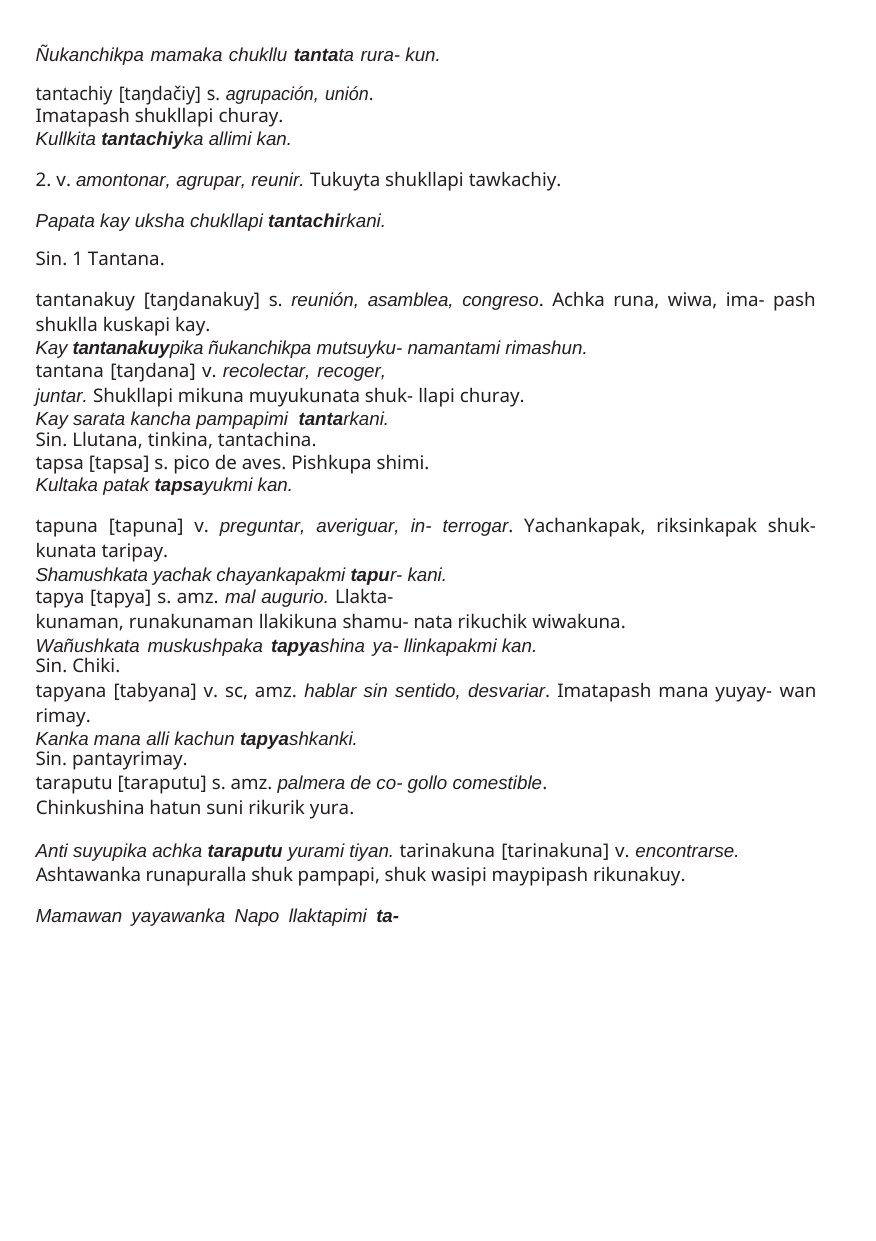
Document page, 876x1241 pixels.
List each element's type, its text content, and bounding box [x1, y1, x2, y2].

text Wañushkata muskushpaka tapyashina ya- llinkapakmi kan. [35, 634, 817, 656]
text tantachiy [taŋdačiy] s. agrupación, unión. [35, 82, 856, 106]
text tapsa [tapsa] s. pico de aves. Pishkupa shimi. [35, 450, 816, 474]
text Chinkushina hatun suni rikurik yura. [36, 794, 856, 820]
text taraputu [taraputu] s. amz. palmera de co- gollo comestible. [35, 770, 817, 794]
text kunaman, runakunaman llakikuna shamu- nata rikuchik wiwakuna. [35, 608, 816, 634]
text 2. v. amontonar, agrupar, reunir. Tukuyta shukllapi tawkachiy. [35, 167, 818, 192]
text Sin. Llutana, tinkina, tantachina. [35, 429, 856, 450]
text Papata kay uksha chukllapi tantachirkani. [35, 209, 856, 231]
text Kanka mana alli kachun tapyashkanki. [35, 728, 856, 749]
text tantana [taŋdana] v. recolectar, recoger, [35, 359, 856, 382]
text Ñukanchikpa mamaka chukllu tantata rura- kun. [35, 44, 818, 65]
text tapuna [tapuna] v. preguntar, averiguar, in- terrogar. Yachankapak, riksinkapak shuk- kunata taripay. [35, 512, 816, 563]
text Kay sarata kancha pampapimi tantarkani. [35, 408, 856, 429]
text Kultaka patak tapsayukmi kan. [35, 475, 856, 496]
text Sin. 1 Tantana. [35, 249, 856, 269]
text Kay tantanakuypika ñukanchikpa mutsuyku- namantami rimashun. [35, 337, 817, 358]
text Sin. Chiki. [35, 656, 856, 677]
text juntar. Shukllapi mikuna muyukunata shuk- llapi churay. [35, 382, 816, 408]
text Imatapash shukllapi churay. [35, 106, 856, 127]
text Mamawan yayawanka Napo llaktapimi ta- [36, 904, 856, 926]
text tapyana [tabyana] v. sc, amz. hablar sin sentido, desvariar. Imatapash mana yuyay- wan rimay. [35, 677, 816, 728]
text Shamushkata yachak chayankapakmi tapur- kani. [35, 563, 817, 585]
text tantanakuy [taŋdanakuy] s. reunión, asamblea, congreso. Achka runa, wiwa, ima- pash shuklla kuskapi kay. [35, 286, 816, 337]
text Kullkita tantachiyka allimi kan. [35, 128, 856, 149]
text Sin. pantayrimay. [35, 749, 856, 770]
text Anti suyupika achka taraputu yurami tiyan. tarinakuna [tarinakuna] v. encontrarse. Ashtawanka runapuralla shuk pampapi, shuk wasipi maypipash rikunakuy. [35, 838, 818, 887]
text tapya [tapya] s. amz. mal augurio. Llakta- [35, 585, 856, 608]
